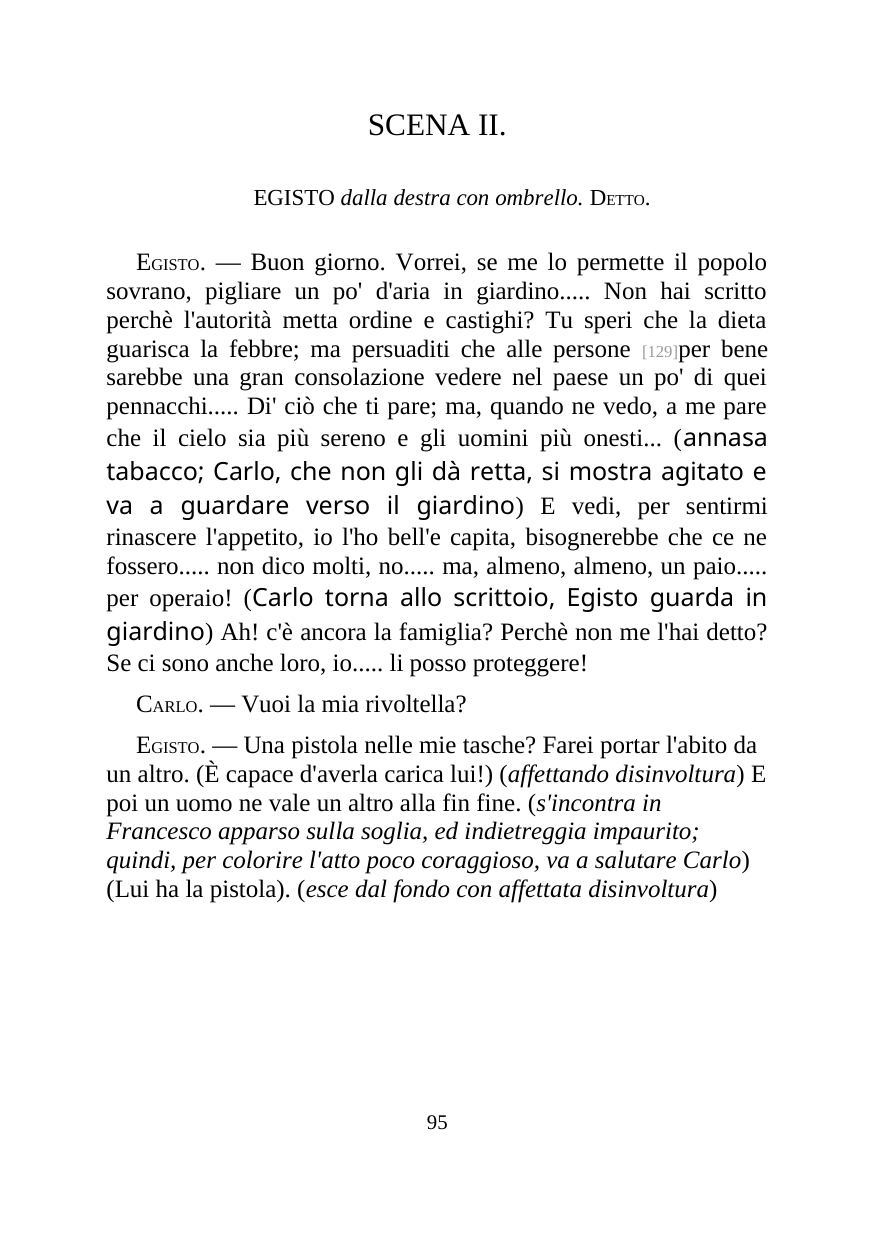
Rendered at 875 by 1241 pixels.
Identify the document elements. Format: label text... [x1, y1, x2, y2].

text EGISTO dalla destra con ombrello. Detto. [106, 183, 768, 210]
subtitle SCENA II. [106, 106, 768, 142]
text Egisto. ― Buon giorno. Vorrei, se me lo permette il popolo sovrano, pigliare un po' d'aria in giardino..... Non hai scritto perchè l'autorità metta ordine e castighi? Tu speri che la dieta guarisca la febbre; ma persuaditi che alle persone [129]per bene sarebbe una gran consolazione vedere nel paese un po' di quei pennacchi..... Di' ciò che ti pare; ma, quando ne vedo, a me pare che il cielo sia più sereno e gli uomini più onesti... (annasa tabacco; Carlo, che non gli dà retta, si mostra agitato e va a guardare verso il giardino) E vedi, per sentirmi rinascere l'appetito, io l'ho bell'e capita, bisognerebbe che ce ne fossero..... non dico molti, no..... ma, almeno, almeno, un paio..... per operaio! (Carlo torna allo scrittoio, Egisto guarda in giardino) Ah! c'è ancora la famiglia? Perchè non me l'hai detto? Se ci sono anche loro, io..... li posso proteggere! [106, 247, 768, 676]
text Egisto. ― Una pistola nelle mie tasche? Farei portar l'abito da un altro. (È capace d'averla carica lui!) (affettando disinvoltura) E poi un uomo ne vale un altro alla fin fine. (s'incontra in Francesco apparso sulla soglia, ed indietreggia impaurito; quindi, per colorire l'atto poco coraggioso, va a salutare Carlo) (Lui ha la pistola). (esce dal fondo con affettata disinvoltura) [106, 730, 768, 903]
text Carlo. ― Vuoi la mia rivoltella? [106, 689, 768, 718]
